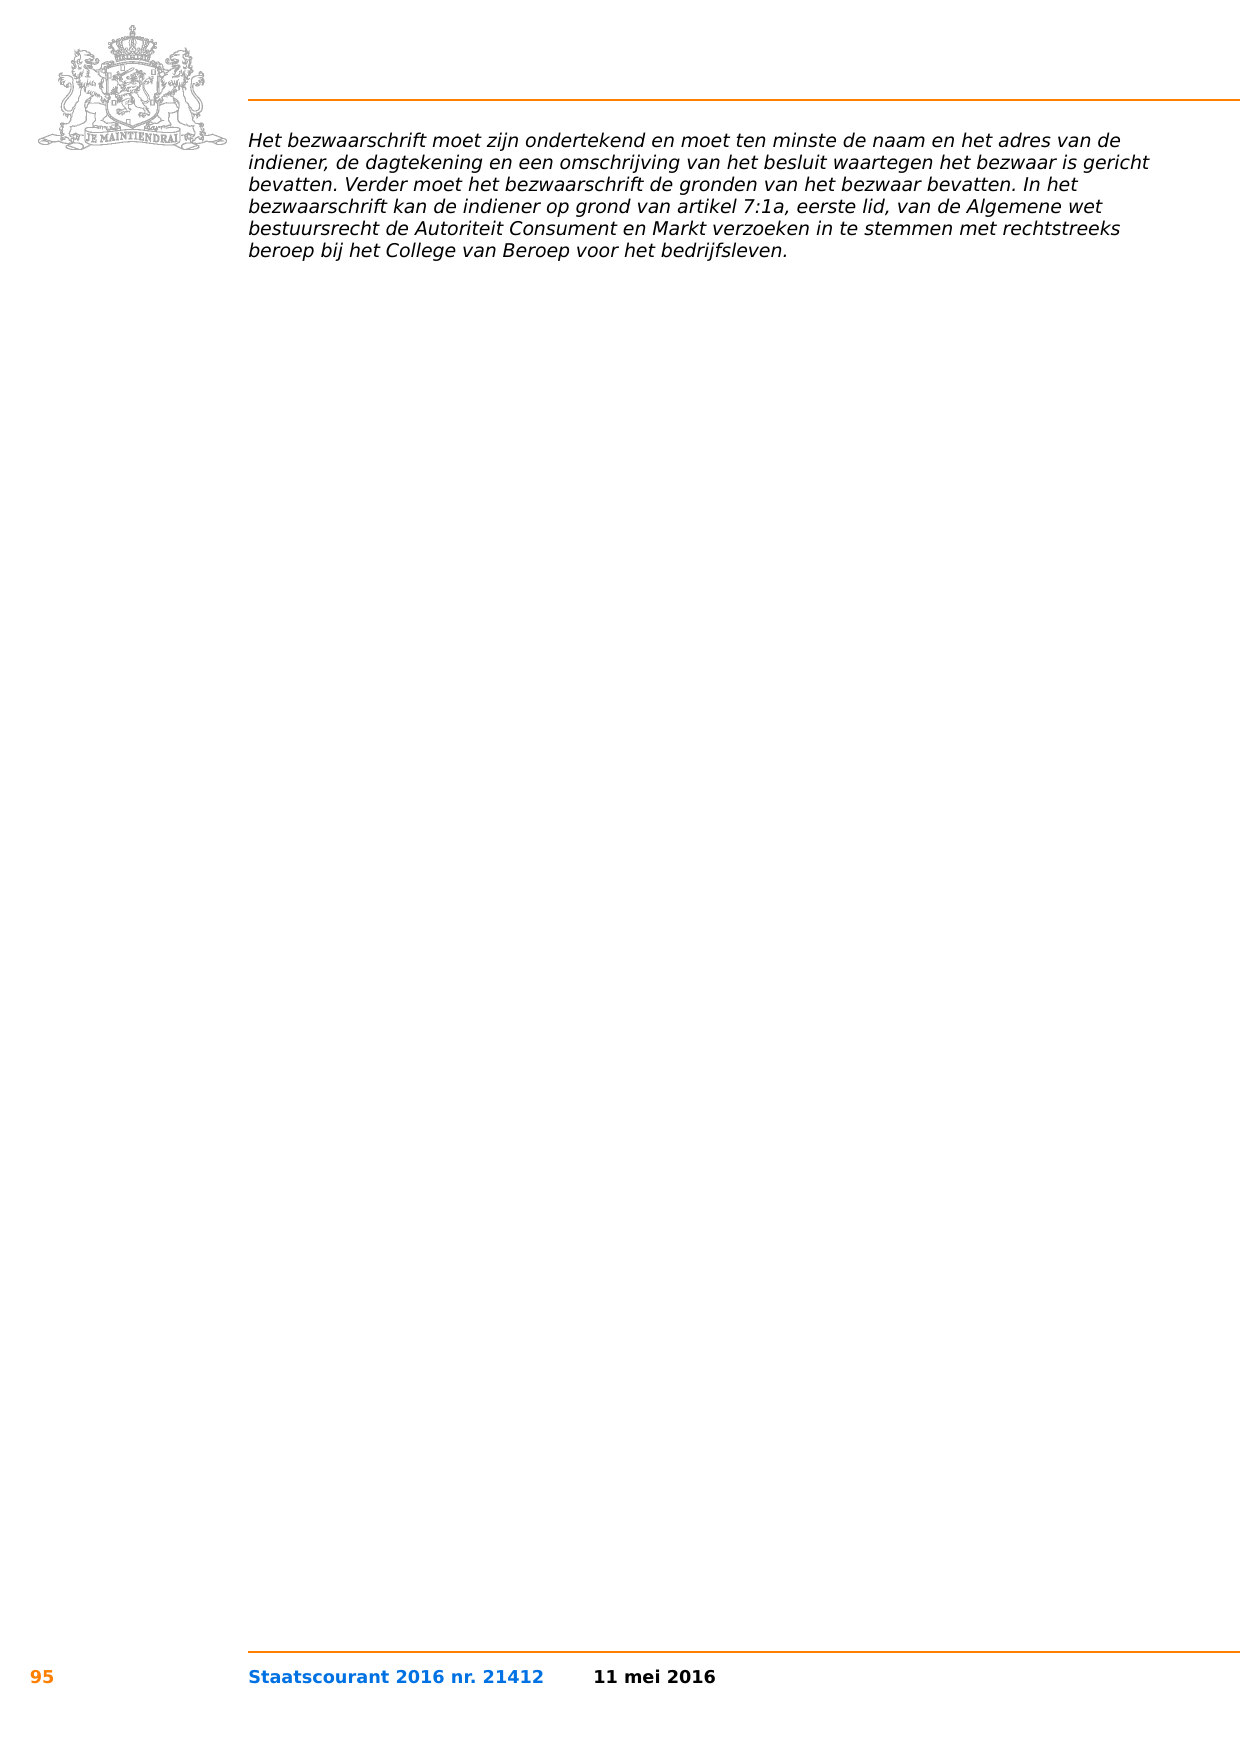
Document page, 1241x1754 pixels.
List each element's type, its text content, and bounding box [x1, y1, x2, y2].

picture [38, 25, 227, 150]
text Het bezwaarschrift moet zijn ondertekend en moet ten minste de naam en het adres van de indiener, de dagtekening en een omschrijving van het besluit waartegen het bezwaar is gericht bevatten. Verder moet het bezwaarschrift de gronden van het bezwaar bevatten. In het bezwaarschrift kan de indiener op grond van artikel 7:1a, eerste lid, van de Algemene wet bestuursrecht de Autoriteit Consument en Markt verzoeken in te stemmen met rechtstreeks beroep bij het College van Beroep voor het bedrijfsleven. [248, 130, 1163, 262]
